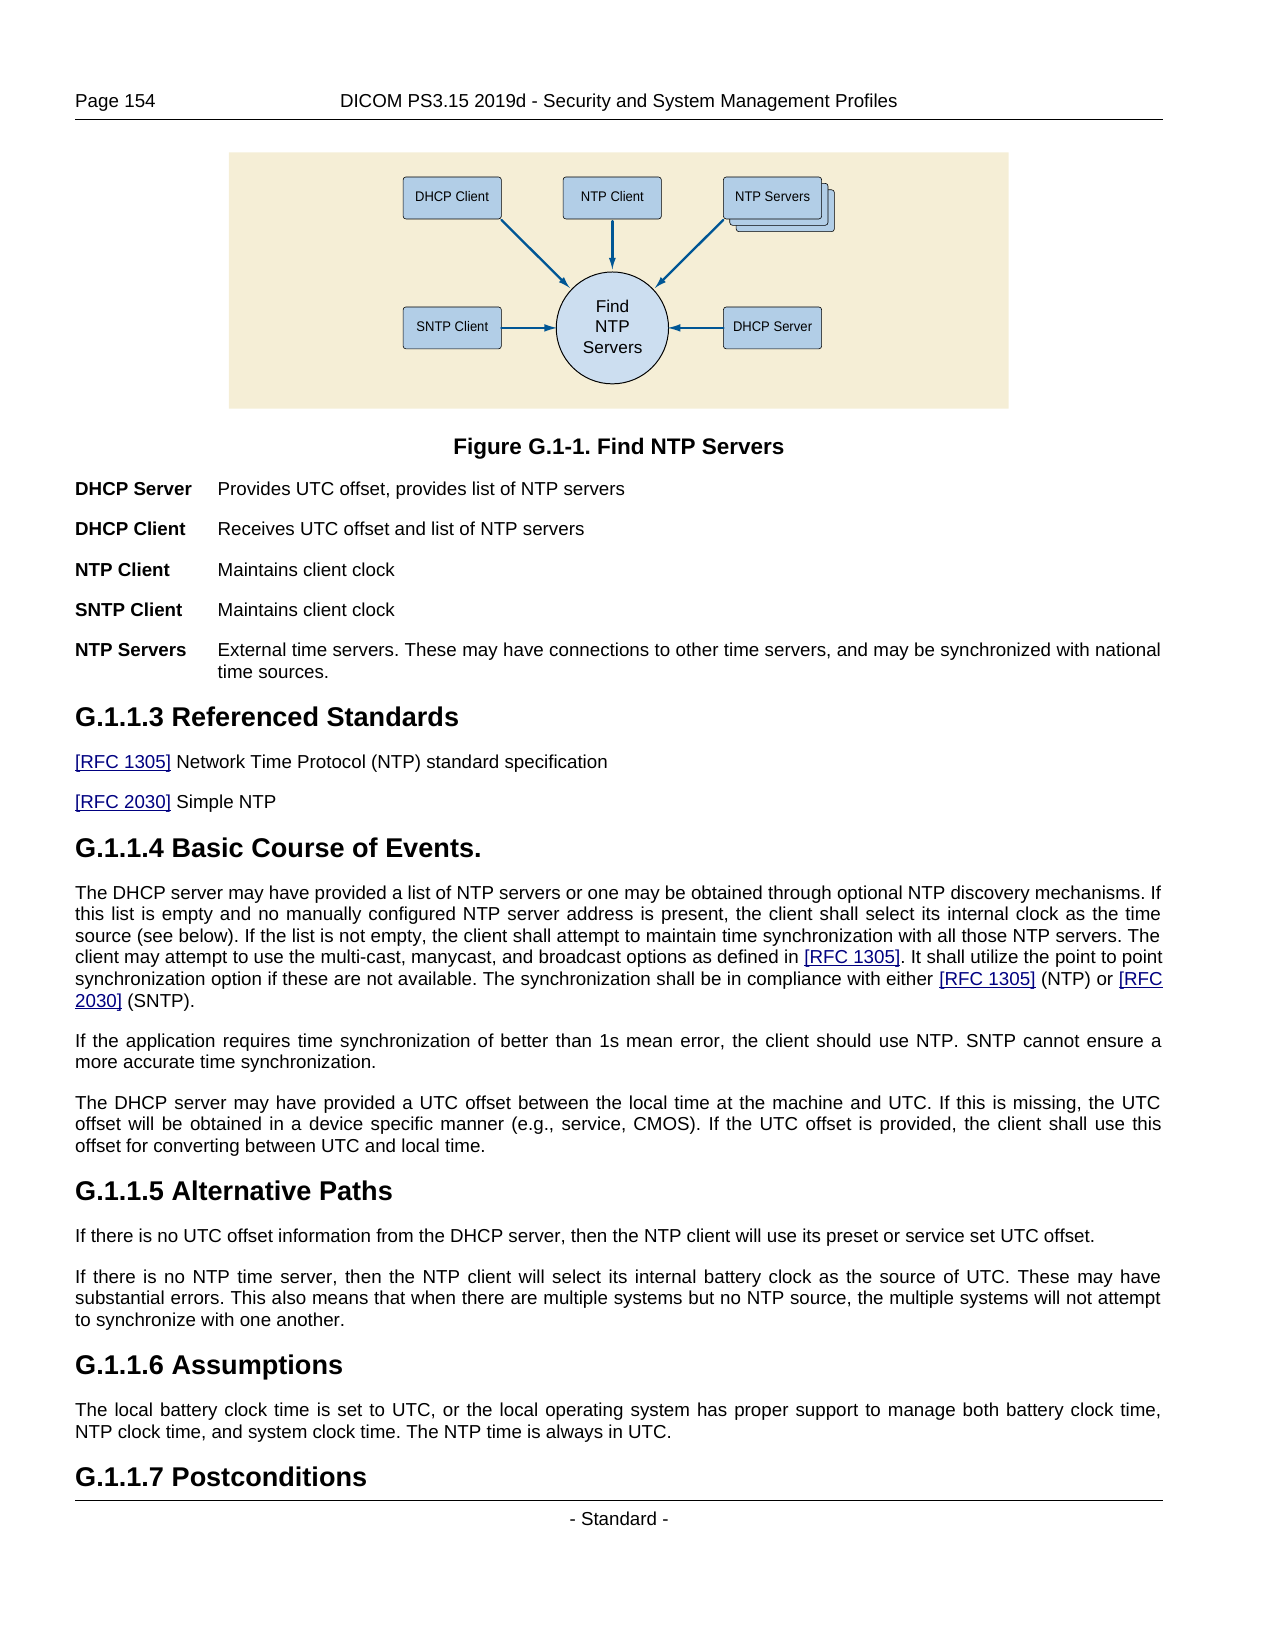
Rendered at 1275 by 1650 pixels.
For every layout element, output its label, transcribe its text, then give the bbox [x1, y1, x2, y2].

text G.1.1.6 Assumptions [75, 1349, 1162, 1380]
text NTP Client Maintains client clock [75, 558, 1162, 580]
text Figure G.1-1. Find NTP Servers [75, 433, 1162, 459]
text SNTP Client Maintains client clock [75, 599, 1162, 620]
text [RFC 1305] Network Time Protocol (NTP) standard specification [75, 751, 1162, 773]
text The DHCP server may have provided a list of NTP servers or one may be obtained through optional NTP discovery mechanisms. If this list is empty and no manually configured NTP server address is present, the client shall select its internal clock as the time source (see below). If the list is not empty, the client shall attempt to maintain time synchronization with all those NTP servers. The client may attempt to use the multi-cast, manycast, and broadcast options as defined in [RFC 1305]. It shall utilize the point to point synchronization option if these are not available. The synchronization shall be in compliance with either [RFC 1305] (NTP) or [RFC 2030] (SNTP). [75, 882, 1162, 1011]
text [RFC 2030] Simple NTP [75, 791, 1162, 813]
text NTP Servers External time servers. These may have connections to other time servers, and may be synchronized with national time sources. [75, 639, 1162, 682]
text G.1.1.3 Referenced Standards [75, 701, 1162, 732]
text G.1.1.5 Alternative Paths [75, 1175, 1162, 1206]
text DHCP Client Receives UTC offset and list of NTP servers [75, 518, 1162, 540]
text G.1.1.7 Postconditions [75, 1461, 1162, 1492]
text DHCP Server Provides UTC offset, provides list of NTP servers [75, 478, 1162, 499]
text If there is no UTC offset information from the DHCP server, then the NTP client will use its preset or service set UTC offset. [75, 1225, 1162, 1247]
text If the application requires time synchronization of better than 1s mean error, the client should use NTP. SNTP cannot ensure a more accurate time synchronization. [75, 1030, 1162, 1073]
text The local battery clock time is set to UTC, or the local operating system has proper support to manage both battery clock time, NTP clock time, and system clock time. The NTP time is always in UTC. [75, 1399, 1162, 1442]
text If there is no NTP time server, then the NTP client will select its internal battery clock as the source of UTC. These may have substantial errors. This also means that when there are multiple systems but no NTP source, the multiple systems will not attempt to synchronize with one another. [75, 1265, 1162, 1330]
text G.1.1.4 Basic Course of Events. [75, 832, 1162, 863]
text The DHCP server may have provided a UTC offset between the local time at the machine and UTC. If this is missing, the UTC offset will be obtained in a device specific manner (e.g., service, CMOS). If the UTC offset is provided, the client shall use this offset for converting between UTC and local time. [75, 1092, 1162, 1156]
